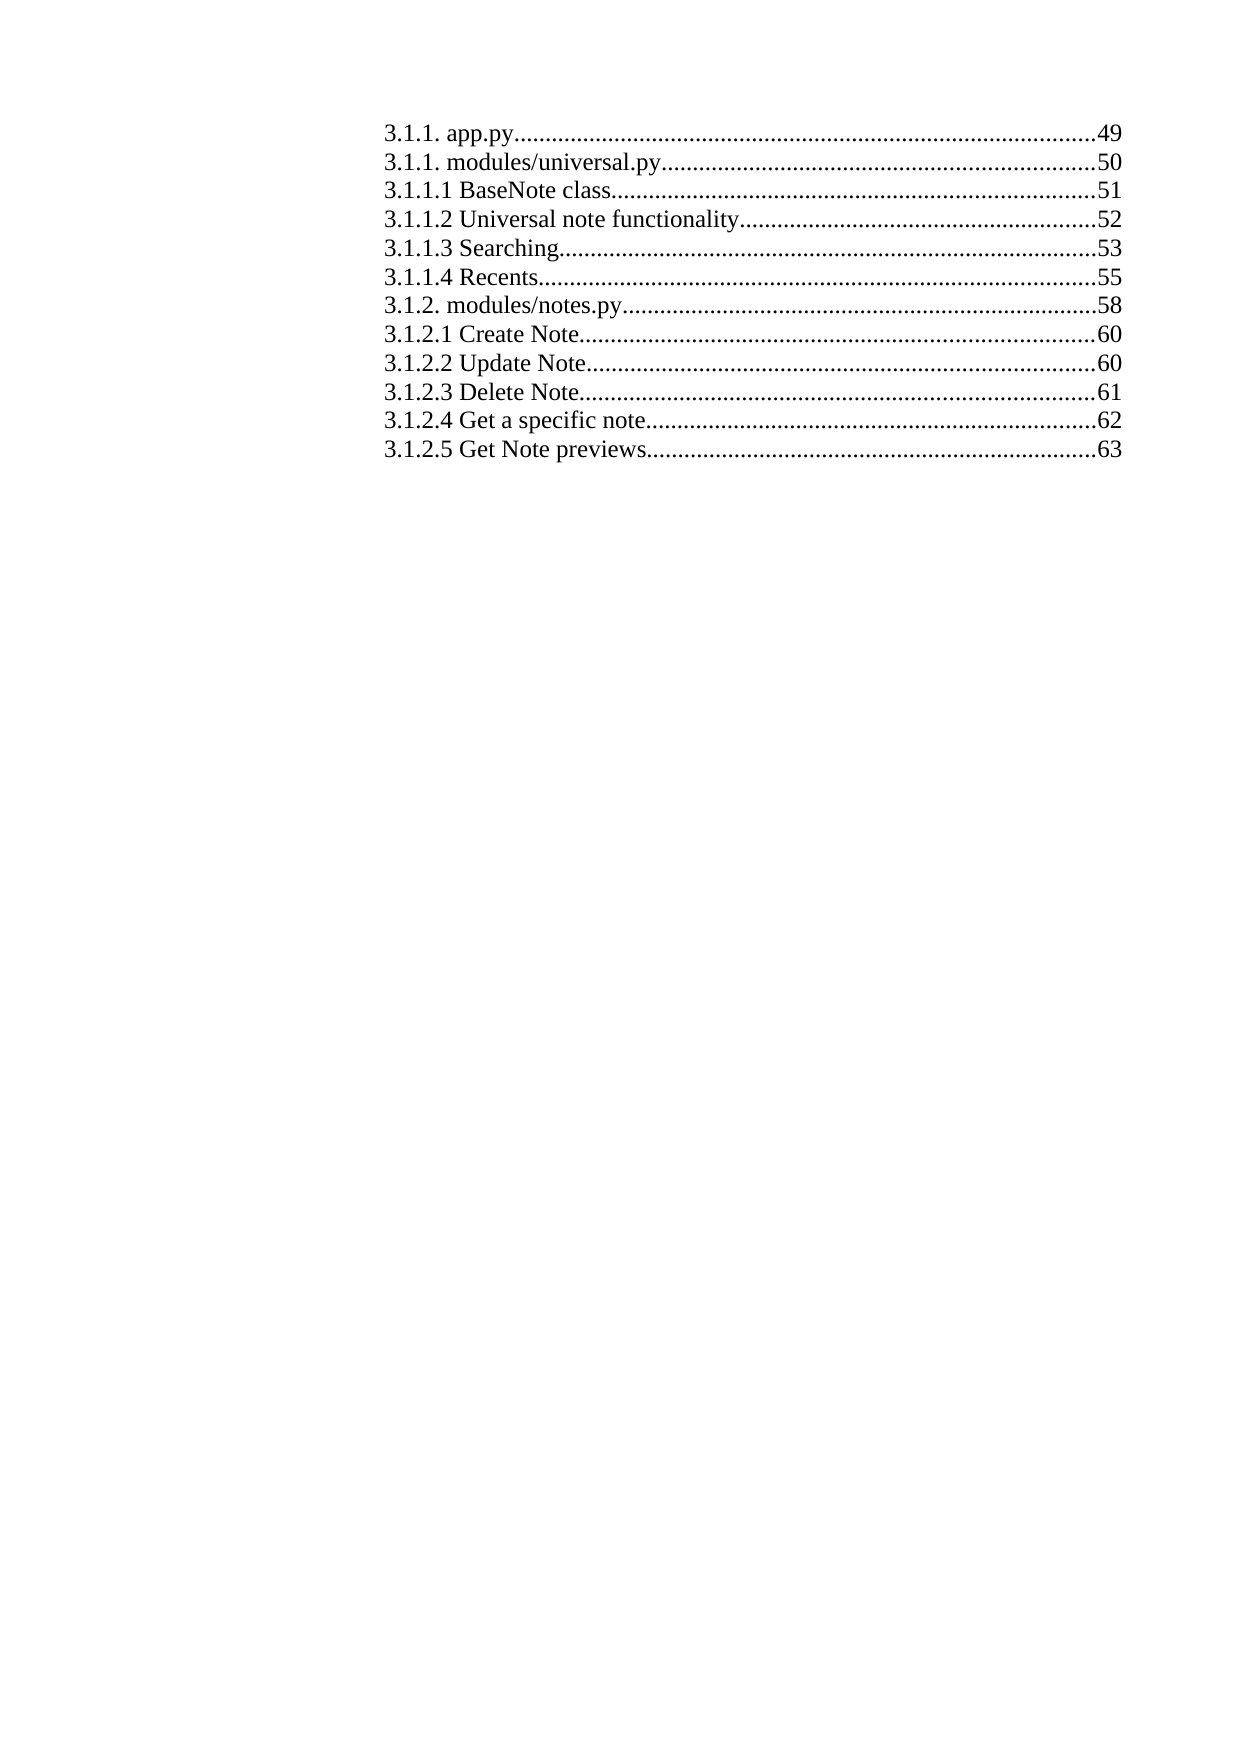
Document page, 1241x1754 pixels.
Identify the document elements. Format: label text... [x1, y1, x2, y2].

text 3.1.2. modules/notes.py 58 [384, 291, 1122, 319]
text 3.1.1.1 BaseNote class 51 [384, 176, 1122, 204]
text 3.1.2.2 Update Note 60 [384, 348, 1122, 377]
text 3.1.2.5 Get Note previews 63 [384, 434, 1122, 463]
text 3.1.1.2 Universal note functionality 52 [384, 204, 1122, 233]
text 3.1.1.4 Recents 55 [384, 262, 1122, 291]
text 3.1.2.4 Get a specific note 62 [384, 406, 1122, 434]
text 3.1.1. app.py 49 [384, 118, 1122, 147]
text 3.1.1. modules/universal.py 50 [384, 147, 1122, 176]
text 3.1.2.3 Delete Note 61 [384, 377, 1122, 406]
text 3.1.1.3 Searching 53 [384, 233, 1122, 262]
text 3.1.2.1 Create Note 60 [384, 319, 1122, 348]
